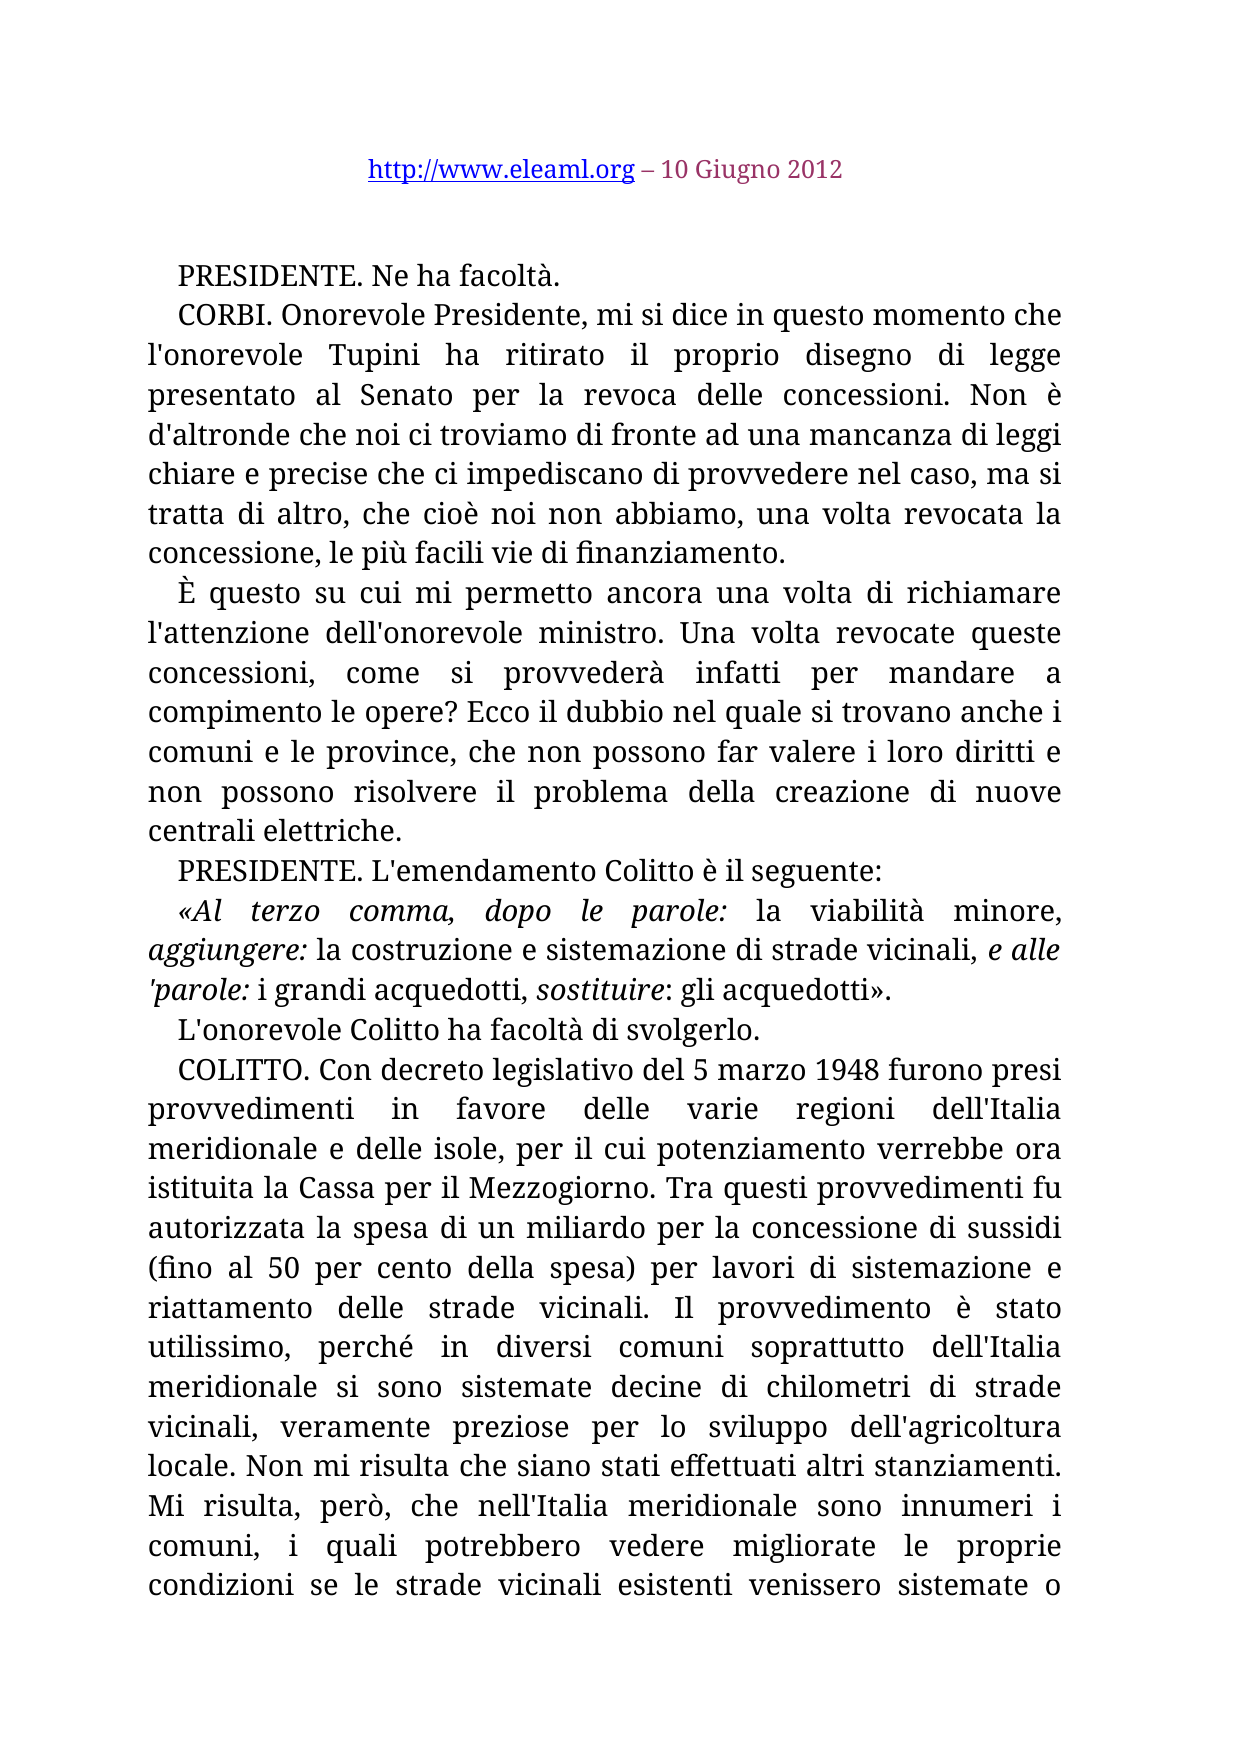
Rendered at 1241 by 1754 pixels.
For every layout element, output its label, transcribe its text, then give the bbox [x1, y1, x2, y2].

text L'onorevole Colitto ha facoltà di svolgerlo. [148, 1009, 1063, 1049]
text CORBI. Onorevole Presidente, mi si dice in questo momento che l'onorevole Tupini ha ritirato il proprio disegno di legge presentato al Senato per la revoca delle concessioni. Non è d'altronde che noi ci troviamo di fronte ad una mancanza di leggi chiare e precise che ci impediscano di provvedere nel caso, ma si tratta di altro, che cioè noi non abbiamo, una volta revocata la concessione, le più facili vie di finanziamento. [148, 295, 1063, 572]
text PRESIDENTE. Ne ha facoltà. [148, 255, 1063, 295]
text È questo su cui mi permetto ancora una volta di richiamare l'attenzione dell'onorevole ministro. Una volta revocate queste concessioni, come si provvederà infatti per mandare a compimento le opere? Ecco il dubbio nel quale si trovano anche i comuni e le province, che non possono far valere i loro diritti e non possono risolvere il problema della creazione di nuove centrali elettriche. [148, 572, 1063, 850]
text PRESIDENTE. L'emendamento Colitto è il seguente: [148, 850, 1063, 890]
text «Al terzo comma, dopo le parole: la viabilità minore, aggiungere: la costruzione e sistemazione di strade vicinali, e alle 'parole: i grandi acquedotti, sostituire: gli acquedotti». [148, 890, 1063, 1009]
text COLITTO. Con decreto legislativo del 5 marzo 1948 furono presi provvedimenti in favore delle varie regioni dell'Italia meridionale e delle isole, per il cui potenziamento verrebbe ora istituita la Cassa per il Mezzogiorno. Tra questi provvedimenti fu autorizzata la spesa di un miliardo per la concessione di sussidi (fino al 50 per cento della spesa) per lavori di sistemazione e riattamento delle strade vicinali. Il provvedimento è stato utilissimo, perché in diversi comuni soprattutto dell'Italia meridionale si sono sistemate decine di chilometri di strade vicinali, veramente preziose per lo sviluppo dell'agricoltura locale. Non mi risulta che siano stati effettuati altri stanziamenti. Mi risulta, però, che nell'Italia meridionale sono innumeri i comuni, i quali potrebbero vedere migliorate le proprie condizioni se le strade vicinali esistenti venissero sistemate o [148, 1049, 1063, 1604]
